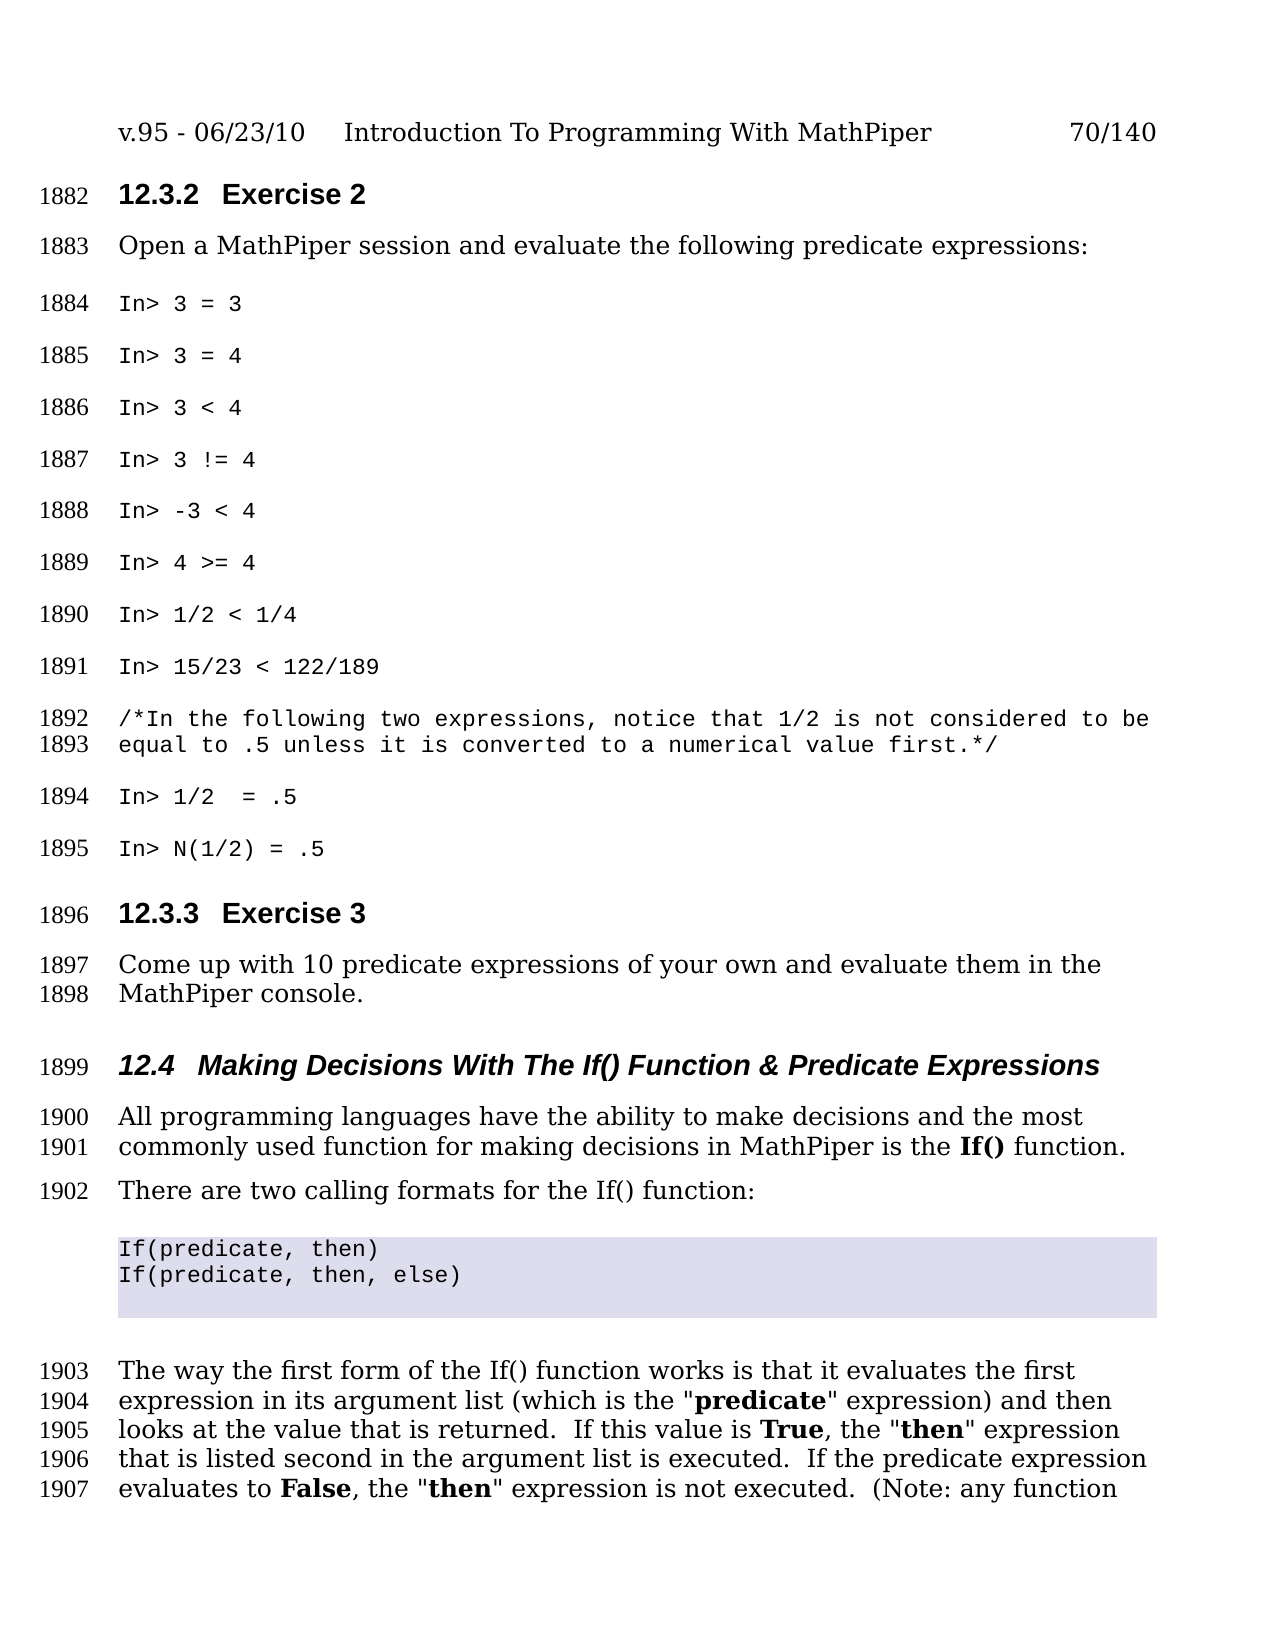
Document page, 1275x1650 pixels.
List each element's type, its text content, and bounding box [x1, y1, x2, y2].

subtitle Exercise 3 [118, 896, 1157, 929]
text In> 1/2 = .5 [118, 785, 1157, 811]
text In> 4 >= 4 [118, 552, 1157, 578]
text In> -3 < 4 [118, 500, 1157, 526]
text In> 3 != 4 [118, 448, 1157, 474]
text Come up with 10 predicate expressions of your own and evaluate them in the MathPiper console. [118, 951, 1157, 1009]
text There are two calling formats for the If() function: [118, 1176, 1157, 1205]
text In> 1/2 < 1/4 [118, 604, 1157, 629]
table_header If(predicate, then) If(predicate, then, else) [118, 1237, 1157, 1318]
text In> 15/23 < 122/189 [118, 656, 1157, 681]
text /*In the following two expressions, notice that 1/2 is not considered to be equal to .5 unless it is converted to a numerical value first.*/ [118, 707, 1157, 759]
text In> 3 < 4 [118, 396, 1157, 422]
text All programming languages have the ability to make decisions and the most commonly used function for making decisions in MathPiper is the If() function. [118, 1102, 1157, 1161]
text In> N(1/2) = .5 [118, 837, 1157, 863]
text The way the first form of the If() function works is that it evaluates the first expression in its argument list (which is the "predicate" expression) and then looks at the value that is returned. If this value is True, the "then" expression that is listed second in the argument list is executed. If the predicate expression evaluates to False, the "then" expression is not executed. (Note: any function [118, 1357, 1157, 1503]
text In> 3 = 4 [118, 344, 1157, 370]
text In> 3 = 3 [118, 292, 1157, 318]
subtitle Exercise 2 [118, 177, 1157, 210]
text Open a MathPiper session and evaluate the following predicate expressions: [118, 231, 1157, 260]
subtitle Making Decisions With The If() Function & Predicate Expressions [118, 1048, 1157, 1081]
